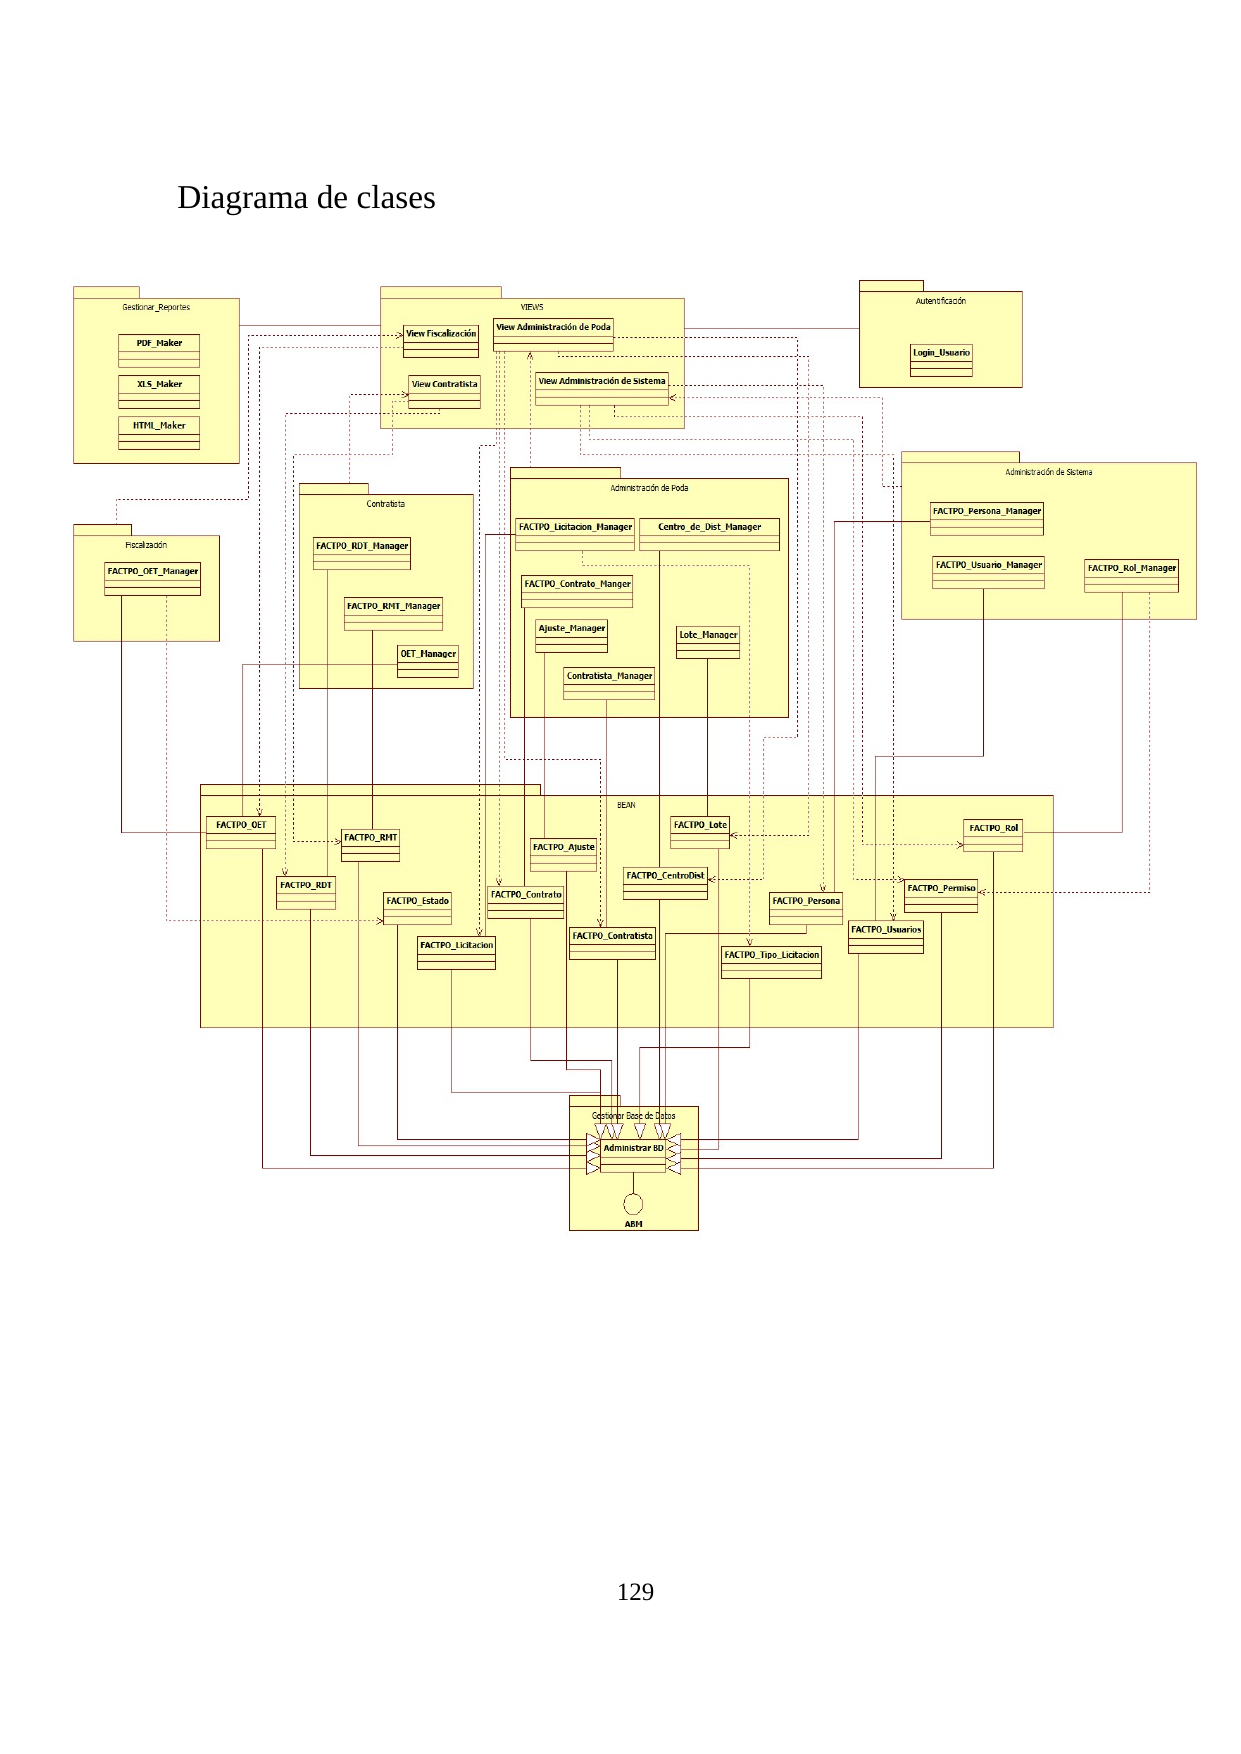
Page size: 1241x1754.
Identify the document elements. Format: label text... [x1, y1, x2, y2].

text Diagrama de clases [175, 177, 1093, 215]
picture [59, 264, 1211, 1249]
